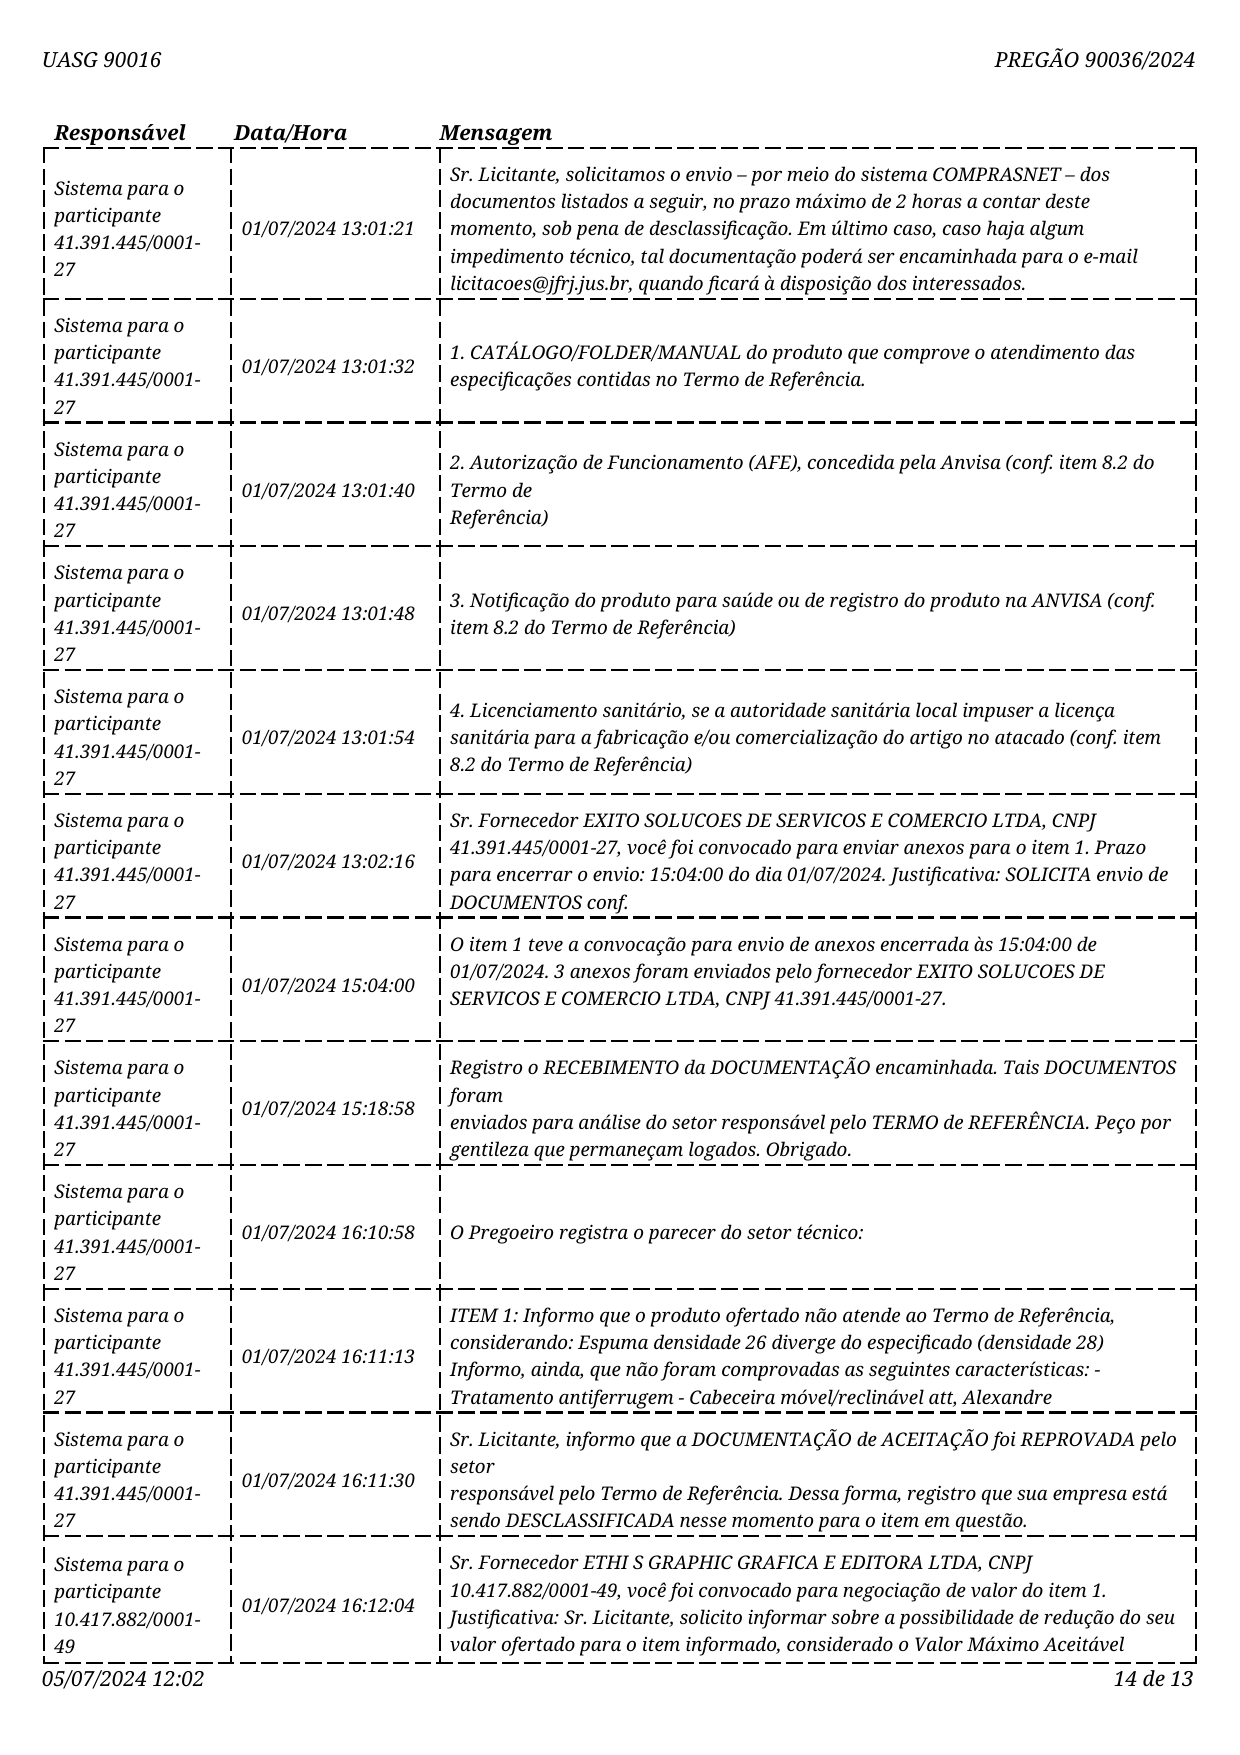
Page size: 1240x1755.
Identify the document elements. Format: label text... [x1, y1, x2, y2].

table_cell 1. CATÁLOGO/FOLDER/MANUAL do produto que comprove o atendimento das especificações contidas no Termo de Referência. [440, 298, 1196, 421]
table_cell Sistema para o participante 41.391.445/0001-27 [44, 1411, 231, 1535]
table_cell 01/07/2024 13:01:54 [231, 669, 439, 793]
table_cell Sistema para o participante 41.391.445/0001-27 [44, 298, 231, 421]
table_cell Sistema para o participante 41.391.445/0001-27 [44, 147, 231, 298]
table_cell 01/07/2024 16:12:04 [231, 1535, 439, 1662]
table_cell Sistema para o participante 41.391.445/0001-27 [44, 1040, 231, 1164]
table_cell 01/07/2024 13:01:40 [231, 421, 439, 545]
table_cell Sistema para o participante 41.391.445/0001-27 [44, 421, 231, 545]
table_cell Sistema para o participante 41.391.445/0001-27 [44, 916, 231, 1040]
table_cell O Pregoeiro registra o parecer do setor técnico: [440, 1164, 1196, 1288]
table_cell 01/07/2024 13:01:32 [231, 298, 439, 421]
table_cell Sistema para o participante 41.391.445/0001-27 [44, 669, 231, 793]
table_cell 01/07/2024 13:02:16 [231, 793, 439, 916]
table_cell 01/07/2024 16:11:30 [231, 1411, 439, 1535]
table_cell Sr. Fornecedor EXITO SOLUCOES DE SERVICOS E COMERCIO LTDA, CNPJ 41.391.445/0001-27, você foi convocado para enviar anexos para o item 1. Prazo para encerrar o envio: 15:04:00 do dia 01/07/2024. Justificativa: SOLICITA envio de DOCUMENTOS conf. [440, 793, 1196, 916]
table_cell 01/07/2024 15:18:58 [231, 1040, 439, 1164]
table_cell ITEM 1: Informo que o produto ofertado não atende ao Termo de Referência, considerando: Espuma densidade 26 diverge do especificado (densidade 28) Informo, ainda, que não foram comprovadas as seguintes características: - Tratamento antiferrugem - Cabeceira móvel/reclinável att, Alexandre [440, 1288, 1196, 1411]
table_cell 01/07/2024 13:01:21 [231, 147, 439, 298]
table_cell 2. Autorização de Funcionamento (AFE), concedida pela Anvisa (conf. item 8.2 do Termo de Referência) [440, 421, 1196, 545]
table_cell O item 1 teve a convocação para envio de anexos encerrada às 15:04:00 de 01/07/2024. 3 anexos foram enviados pelo fornecedor EXITO SOLUCOES DE SERVICOS E COMERCIO LTDA, CNPJ 41.391.445/0001-27. [440, 916, 1196, 1040]
table_cell 4. Licenciamento sanitário, se a autoridade sanitária local impuser a licença sanitária para a fabricação e/ou comercialização do artigo no atacado (conf. item 8.2 do Termo de Referência) [440, 669, 1196, 793]
table_cell Sistema para o participante 10.417.882/0001-49 [44, 1535, 231, 1662]
table_cell Sr. Licitante, solicitamos o envio – por meio do sistema COMPRASNET – dos documentos listados a seguir, no prazo máximo de 2 horas a contar deste momento, sob pena de desclassificação. Em último caso, caso haja algum impedimento técnico, tal documentação poderá ser encaminhada para o e-mail licitacoes@jfrj.jus.br, quando ficará à disposição dos interessados. [440, 147, 1196, 298]
table_cell Sistema para o participante 41.391.445/0001-27 [44, 1164, 231, 1288]
table_cell Sr. Fornecedor ETHI S GRAPHIC GRAFICA E EDITORA LTDA, CNPJ 10.417.882/0001-49, você foi convocado para negociação de valor do item 1. Justificativa: Sr. Licitante, solicito informar sobre a possibilidade de redução do seu valor ofertado para o item informado, considerado o Valor Máximo Aceitável [440, 1535, 1196, 1662]
table_cell Sistema para o participante 41.391.445/0001-27 [44, 793, 231, 916]
table_cell Sistema para o participante 41.391.445/0001-27 [44, 545, 231, 669]
table_cell 3. Notificação do produto para saúde ou de registro do produto na ANVISA (conf. item 8.2 do Termo de Referência) [440, 545, 1196, 669]
table_cell 01/07/2024 15:04:00 [231, 916, 439, 1040]
table_cell Sr. Licitante, informo que a DOCUMENTAÇÃO de ACEITAÇÃO foi REPROVADA pelo setor responsável pelo Termo de Referência. Dessa forma, registro que sua empresa está sendo DESCLASSIFICADA nesse momento para o item em questão. [440, 1411, 1196, 1535]
table_cell Registro o RECEBIMENTO da DOCUMENTAÇÃO encaminhada. Tais DOCUMENTOS foram enviados para análise do setor responsável pelo TERMO de REFERÊNCIA. Peço por gentileza que permaneçam logados. Obrigado. [440, 1040, 1196, 1164]
table_cell 01/07/2024 16:10:58 [231, 1164, 439, 1288]
table_cell Sistema para o participante 41.391.445/0001-27 [44, 1288, 231, 1411]
table_cell 01/07/2024 16:11:13 [231, 1288, 439, 1411]
table_cell 01/07/2024 13:01:48 [231, 545, 439, 669]
